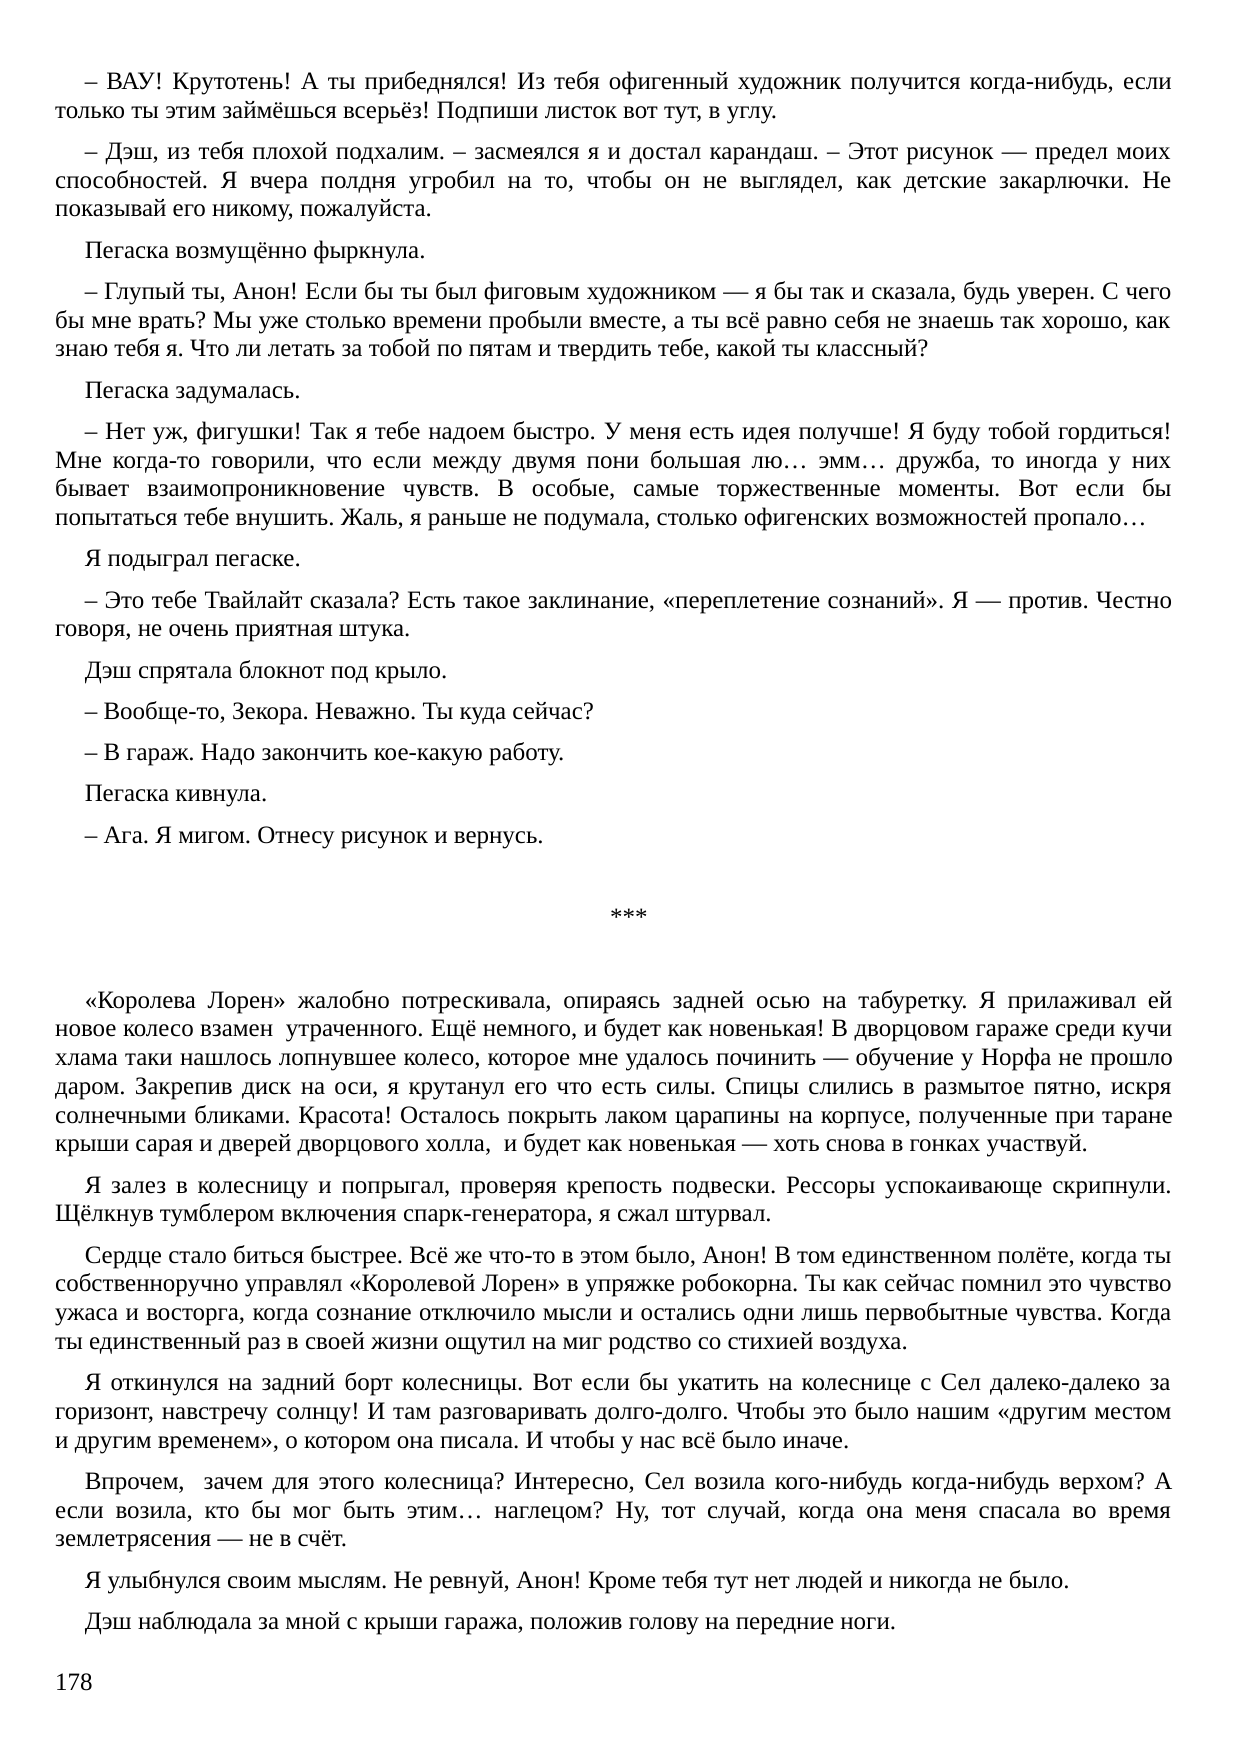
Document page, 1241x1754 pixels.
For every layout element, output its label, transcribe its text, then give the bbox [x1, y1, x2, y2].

text – Нет уж, фигушки! Так я тебе надоем быстро. У меня есть идея получше! Я буду тобой гордиться! Мне когда-то говорили, что если между двумя пони большая лю… эмм… дружба, то иногда у них бывает взаимопроникновение чувств. В особые, самые торжественные моменты. Вот если бы попытаться тебе внушить. Жаль, я раньше не подумала, столько офигенских возможностей пропало… [55, 416, 1173, 531]
text Пегаска задумалась. [55, 375, 1173, 403]
text – Ага. Я мигом. Отнесу рисунок и вернусь. [55, 820, 1173, 848]
text – Дэш, из тебя плохой подхалим. – засмеялся я и достал карандаш. – Этот рисунок — предел моих способностей. Я вчера полдня угробил на то, чтобы он не выглядел, как детские закарлючки. Не показывай его никому, пожалуйста. [55, 136, 1173, 222]
text Дэш спрятала блокнот под крыло. [55, 655, 1173, 683]
text Я залез в колесницу и попрыгал, проверяя крепость подвески. Рессоры успокаивающе скрипнули. Щёлкнув тумблером включения спарк-генератора, я сжал штурвал. [55, 1170, 1173, 1227]
text – Это тебе Твайлайт сказала? Есть такое заклинание, «переплетение сознаний». Я — против. Честно говоря, не очень приятная штука. [55, 585, 1173, 642]
text Пегаска кивнула. [55, 778, 1173, 807]
text Пегаска возмущённо фыркнула. [55, 235, 1173, 263]
text Я откинулся на задний борт колесницы. Вот если бы укатить на колеснице с Сел далеко-далеко за горизонт, навстречу солнцу! И там разговаривать долго-долго. Чтобы это было нашим «другим местом и другим временем», о котором она писала. И чтобы у нас всё было иначе. [55, 1367, 1173, 1453]
text «Королева Лорен» жалобно потрескивала, опираясь задней осью на табуретку. Я прилаживал ей новое колесо взамен утраченного. Ещё немного, и будет как новенькая! В дворцовом гараже среди кучи хлама таки нашлось лопнувшее колесо, которое мне удалось починить — обучение у Норфа не прошло даром. Закрепив диск на оси, я крутанул его что есть силы. Спицы слились в размытое пятно, искря солнечными бликами. Красота! Осталось покрыть лаком царапины на корпусе, полученные при таране крыши сарая и дверей дворцового холла, и будет как новенькая — хоть снова в гонках участвуй. [55, 985, 1173, 1157]
text Я подыграл пегаске. [55, 543, 1173, 572]
text – Вообще-то, Зекора. Неважно. Ты куда сейчас? [55, 696, 1173, 725]
text – В гараж. Надо закончить кое-какую работу. [55, 737, 1173, 766]
text – ВАУ! Крутотень! А ты прибеднялся! Из тебя офигенный художник получится когда-нибудь, если только ты этим займёшься всерьёз! Подпиши листок вот тут, в углу. [55, 66, 1173, 123]
text Впрочем, зачем для этого колесница? Интересно, Сел возила кого-нибудь когда-нибудь верхом? А если возила, кто бы мог быть этим… наглецом? Ну, тот случай, когда она меня спасала во время землетрясения — не в счёт. [55, 1466, 1173, 1552]
text – Глупый ты, Анон! Если бы ты был фиговым художником — я бы так и сказала, будь уверен. С чего бы мне врать? Мы уже столько времени пробыли вместе, а ты всё равно себя не знаешь так хорошо, как знаю тебя я. Что ли летать за тобой по пятам и твердить тебе, какой ты классный? [55, 276, 1173, 362]
text Дэш наблюдала за мной с крыши гаража, положив голову на передние ноги. [55, 1606, 1173, 1635]
text *** [55, 902, 1173, 931]
text Я улыбнулся своим мыслям. Не ревнуй, Анон! Кроме тебя тут нет людей и никогда не было. [55, 1565, 1173, 1593]
text Сердце стало биться быстрее. Всё же что-то в этом было, Анон! В том единственном полёте, когда ты собственноручно управлял «Королевой Лорен» в упряжке робокорна. Ты как сейчас помнил это чувство ужаса и восторга, когда сознание отключило мысли и остались одни лишь первобытные чувства. Когда ты единственный раз в своей жизни ощутил на миг родство со стихией воздуха. [55, 1240, 1173, 1355]
